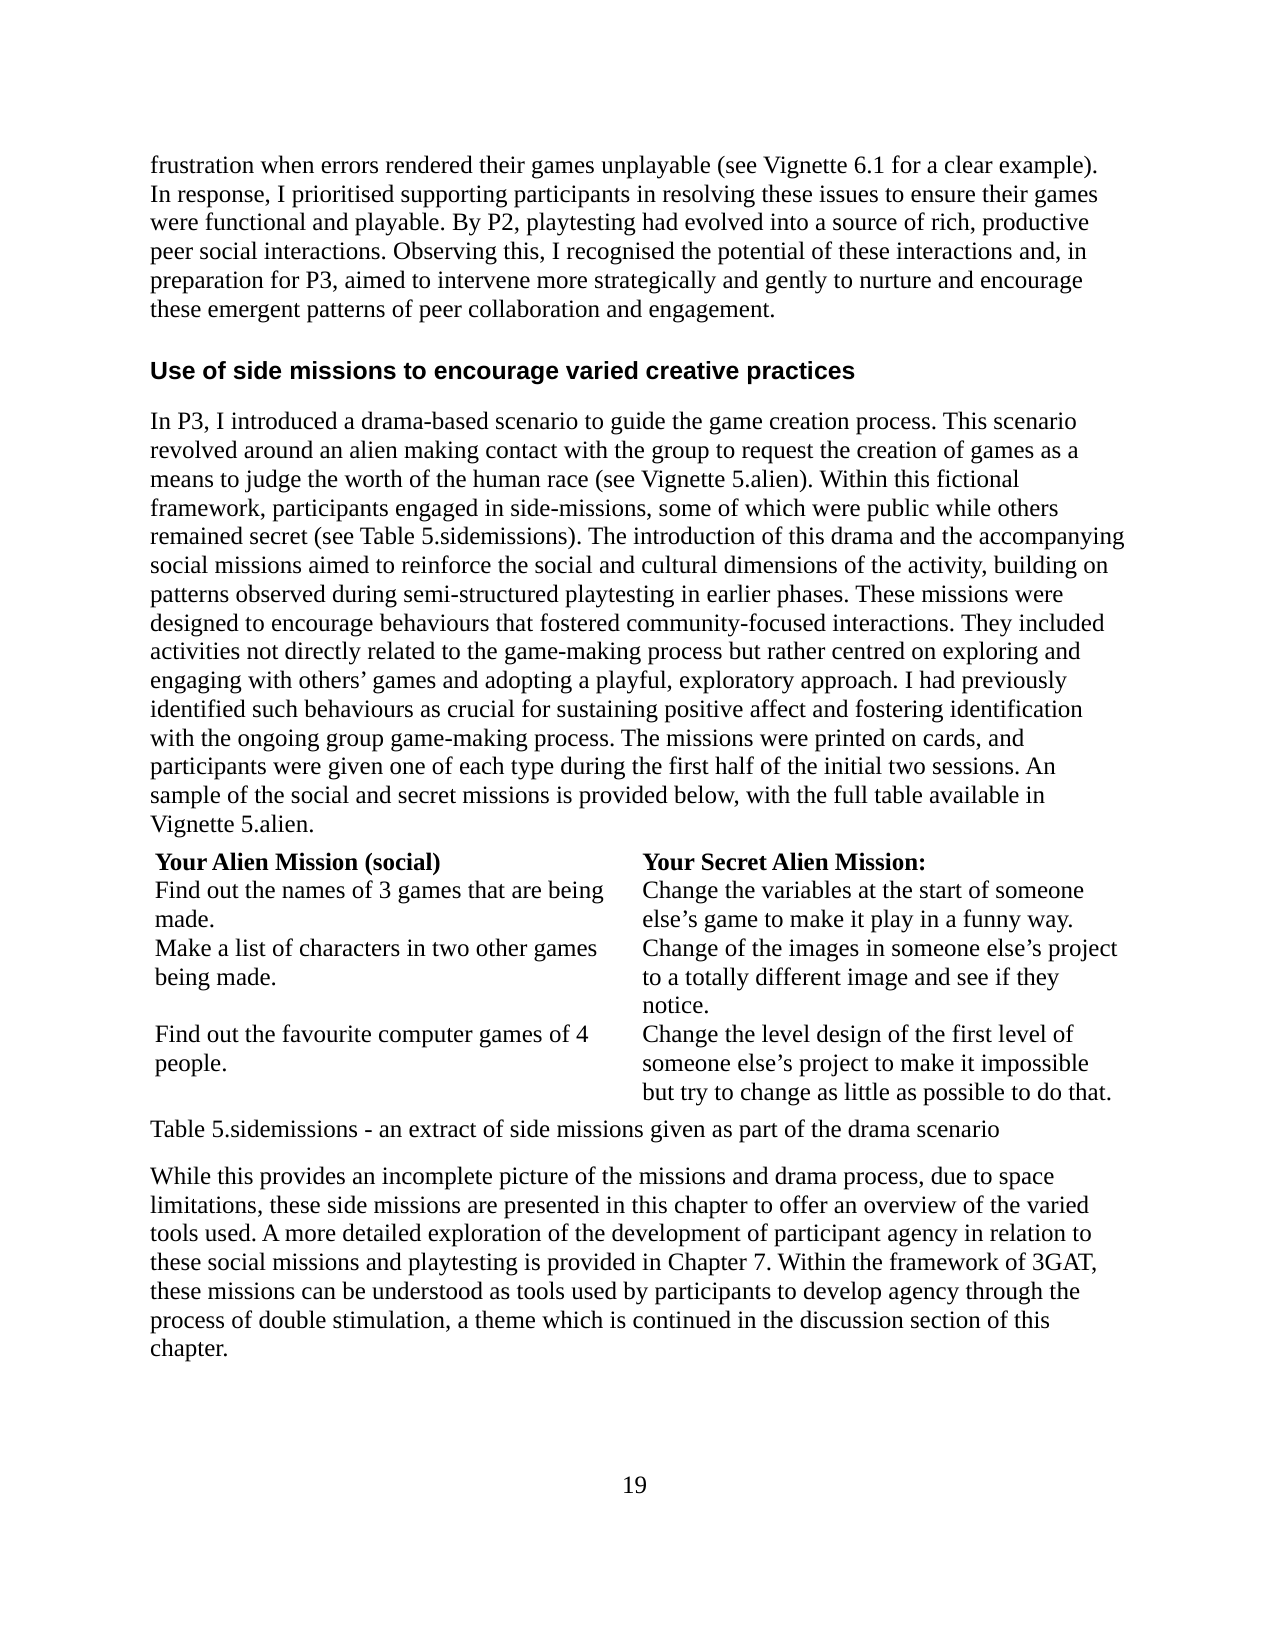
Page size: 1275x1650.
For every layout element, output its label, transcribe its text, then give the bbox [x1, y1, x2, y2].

table_cell Find out the favourite computer games of 4 people. [150, 1019, 637, 1105]
table_cell Change the level design of the first level of someone else’s project to make it impossible but try to change as little as possible to do that. [638, 1019, 1125, 1105]
text frustration when errors rendered their games unplayable (see Vignette 6.1 for a clear example). In response, I prioritised supporting participants in resolving these issues to ensure their games were functional and playable. By P2, playtesting had evolved into a source of rich, productive peer social interactions. Observing this, I recognised the potential of these interactions and, in preparation for P3, aimed to intervene more strategically and gently to nurture and encourage these emergent patterns of peer collaboration and engagement. [150, 150, 1125, 322]
table_cell Find out the names of 3 games that are being made. [150, 875, 637, 933]
text Table 5.sidemissions - an extract of side missions given as part of the drama scenario [150, 1114, 1125, 1143]
table_header Your Secret Alien Mission: [638, 847, 1125, 875]
text While this provides an incomplete picture of the missions and drama process, due to space limitations, these side missions are presented in this chapter to offer an overview of the varied tools used. A more detailed exploration of the development of participant agency in relation to these social missions and playtesting is provided in Chapter 7. Within the framework of 3GAT, these missions can be understood as tools used by participants to develop agency through the process of double stimulation, a theme which is continued in the discussion section of this chapter. [150, 1161, 1125, 1362]
subtitle Use of side missions to encourage varied creative practices [150, 356, 1125, 385]
table_cell Change of the images in someone else’s project to a totally different image and see if they notice. [638, 933, 1125, 1019]
table_cell Change the variables at the start of someone else’s game to make it play in a funny way. [638, 875, 1125, 933]
table_header Your Alien Mission (social) [150, 847, 637, 875]
table_cell Make a list of characters in two other games being made. [150, 933, 637, 1019]
text In P3, I introduced a drama-based scenario to guide the game creation process. This scenario revolved around an alien making contact with the group to request the creation of games as a means to judge the worth of the human race (see Vignette 5.alien). Within this fictional framework, participants engaged in side-missions, some of which were public while others remained secret (see Table 5.sidemissions). The introduction of this drama and the accompanying social missions aimed to reinforce the social and cultural dimensions of the activity, building on patterns observed during semi-structured playtesting in earlier phases. These missions were designed to encourage behaviours that fostered community-focused interactions. They included activities not directly related to the game-making process but rather centred on exploring and engaging with others’ games and adopting a playful, exploratory approach. I had previously identified such behaviours as crucial for sustaining positive affect and fostering identification with the ongoing group game-making process. The missions were printed on cards, and participants were given one of each type during the first half of the initial two sessions. An sample of the social and secret missions is provided below, with the full table available in Vignette 5.alien. [150, 406, 1125, 838]
